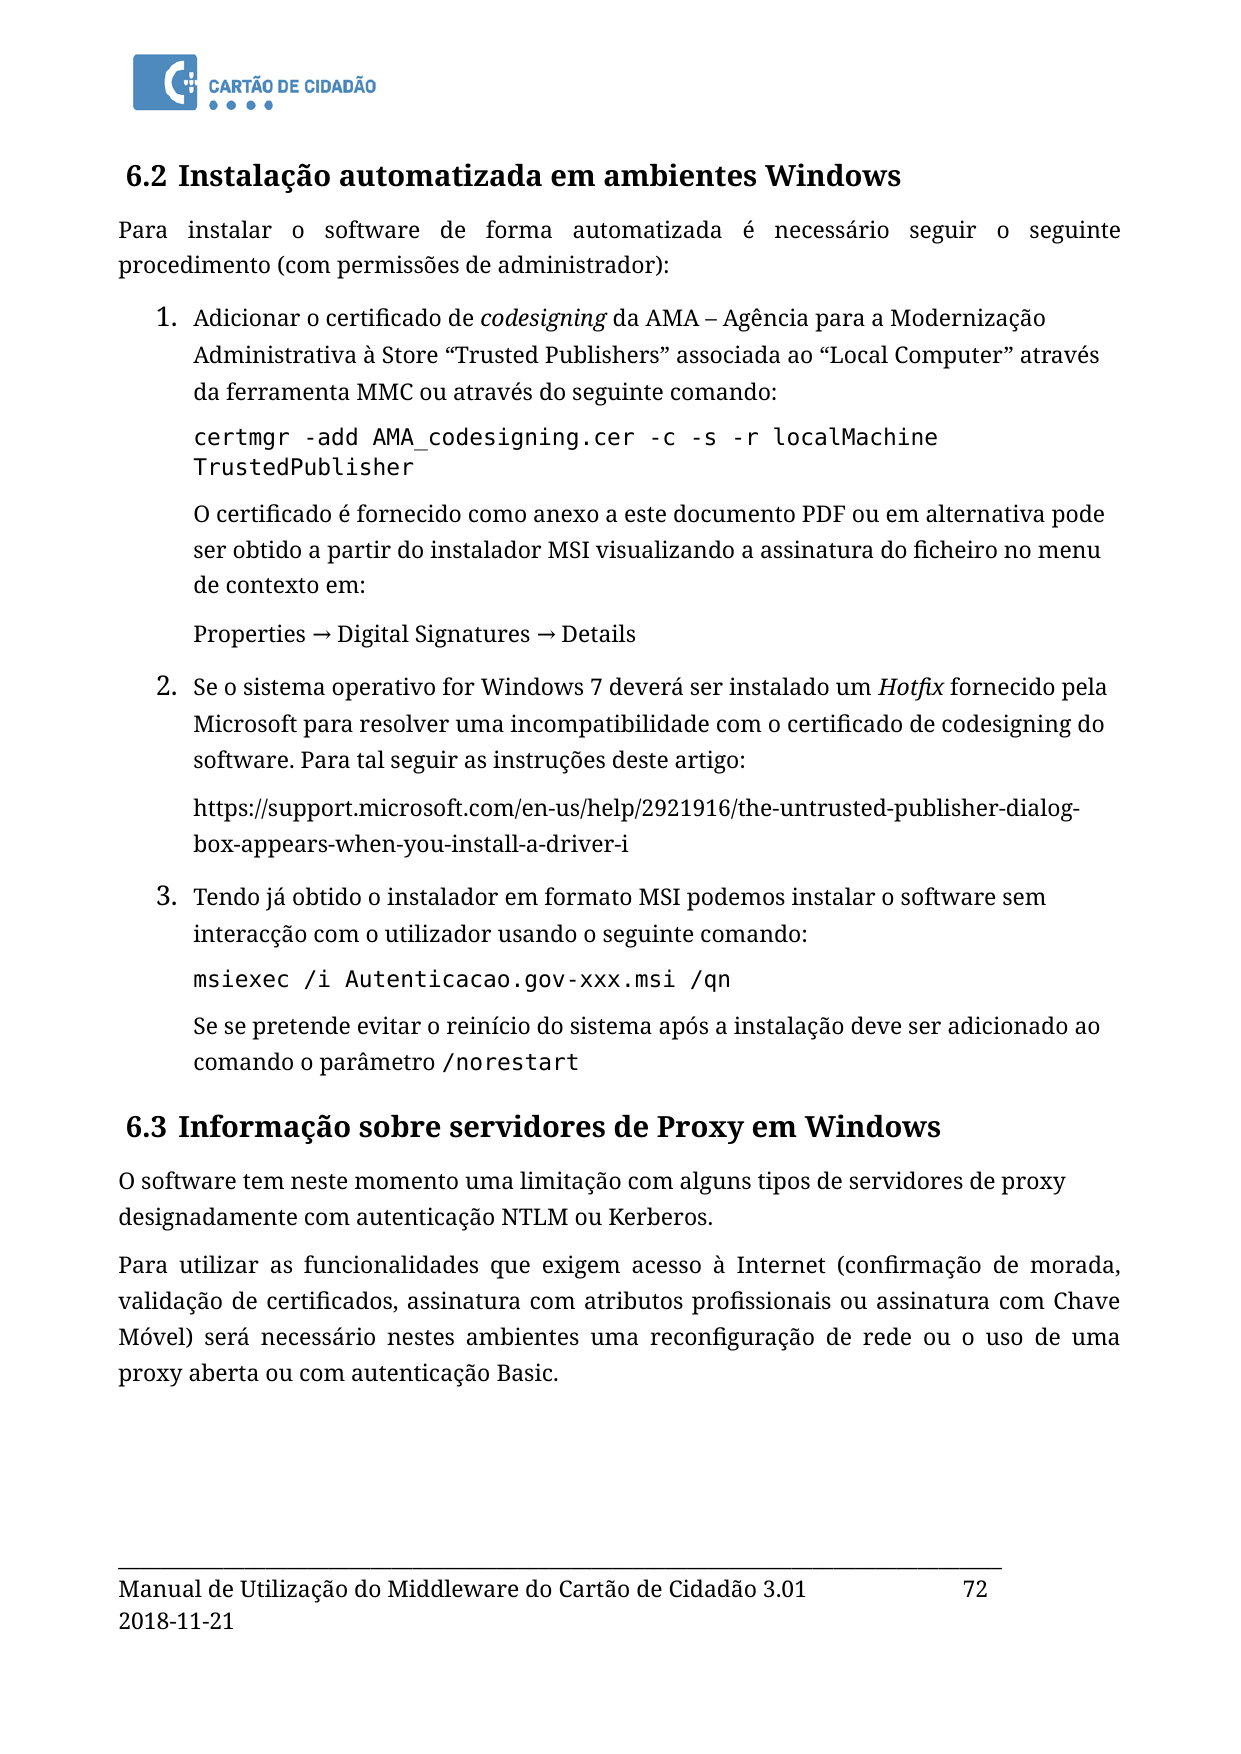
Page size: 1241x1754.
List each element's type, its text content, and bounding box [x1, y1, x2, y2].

list Se se pretende evitar o reinício do sistema após a instalação deve ser adicionado ao comando o parâmetro /norestart [156, 1010, 1122, 1077]
list Tendo já obtido o instalador em formato MSI podemos instalar o software sem interacção com o utilizador usando o seguinte comando: [156, 877, 1122, 949]
list certmgr -add AMA_codesigning.cer -c -s -r localMachine TrustedPublisher [156, 424, 1122, 481]
text O software tem neste momento uma limitação com alguns tipos de servidores de proxy designadamente com autenticação NTLM ou Kerberos. [118, 1165, 1122, 1232]
subtitle Instalação automatizada em ambientes Windows [118, 155, 1122, 195]
list Adicionar o certificado de codesigning da AMA – Agência para a Modernização Administrativa à Store “Trusted Publishers” associada ao “Local Computer” através da ferramenta MMC ou através do seguinte comando: [156, 298, 1122, 407]
list msiexec /i Autenticacao.gov-xxx.msi /qn [156, 967, 1122, 993]
list https://support.microsoft.com/en-us/help/2921916/the-untrusted-publisher-dialog-box-appears-when-you-install-a-driver-i [156, 792, 1122, 859]
picture [130, 47, 423, 118]
subtitle Informação sobre servidores de Proxy em Windows [118, 1107, 1122, 1146]
text Para instalar o software de forma automatizada é necessário seguir o seguinte procedimento (com permissões de administrador): [118, 213, 1122, 281]
text Para utilizar as funcionalidades que exigem acesso à Internet (confirmação de morada, validação de certificados, assinatura com atributos profissionais ou assinatura com Chave Móvel) será necessário nestes ambientes uma reconfiguração de rede ou o uso de uma proxy aberta ou com autenticação Basic. [118, 1249, 1122, 1388]
list O certificado é fornecido como anexo a este documento PDF ou em alternativa pode ser obtido a partir do instalador MSI visualizando a assinatura do ficheiro no menu de contexto em: [156, 498, 1122, 601]
list Se o sistema operativo for Windows 7 deverá ser instalado um Hotfix fornecido pela Microsoft para resolver uma incompatibilidade com o certificado de codesigning do software. Para tal seguir as instruções deste artigo: [156, 666, 1122, 775]
list Properties → Digital Signatures → Details [156, 618, 1122, 649]
